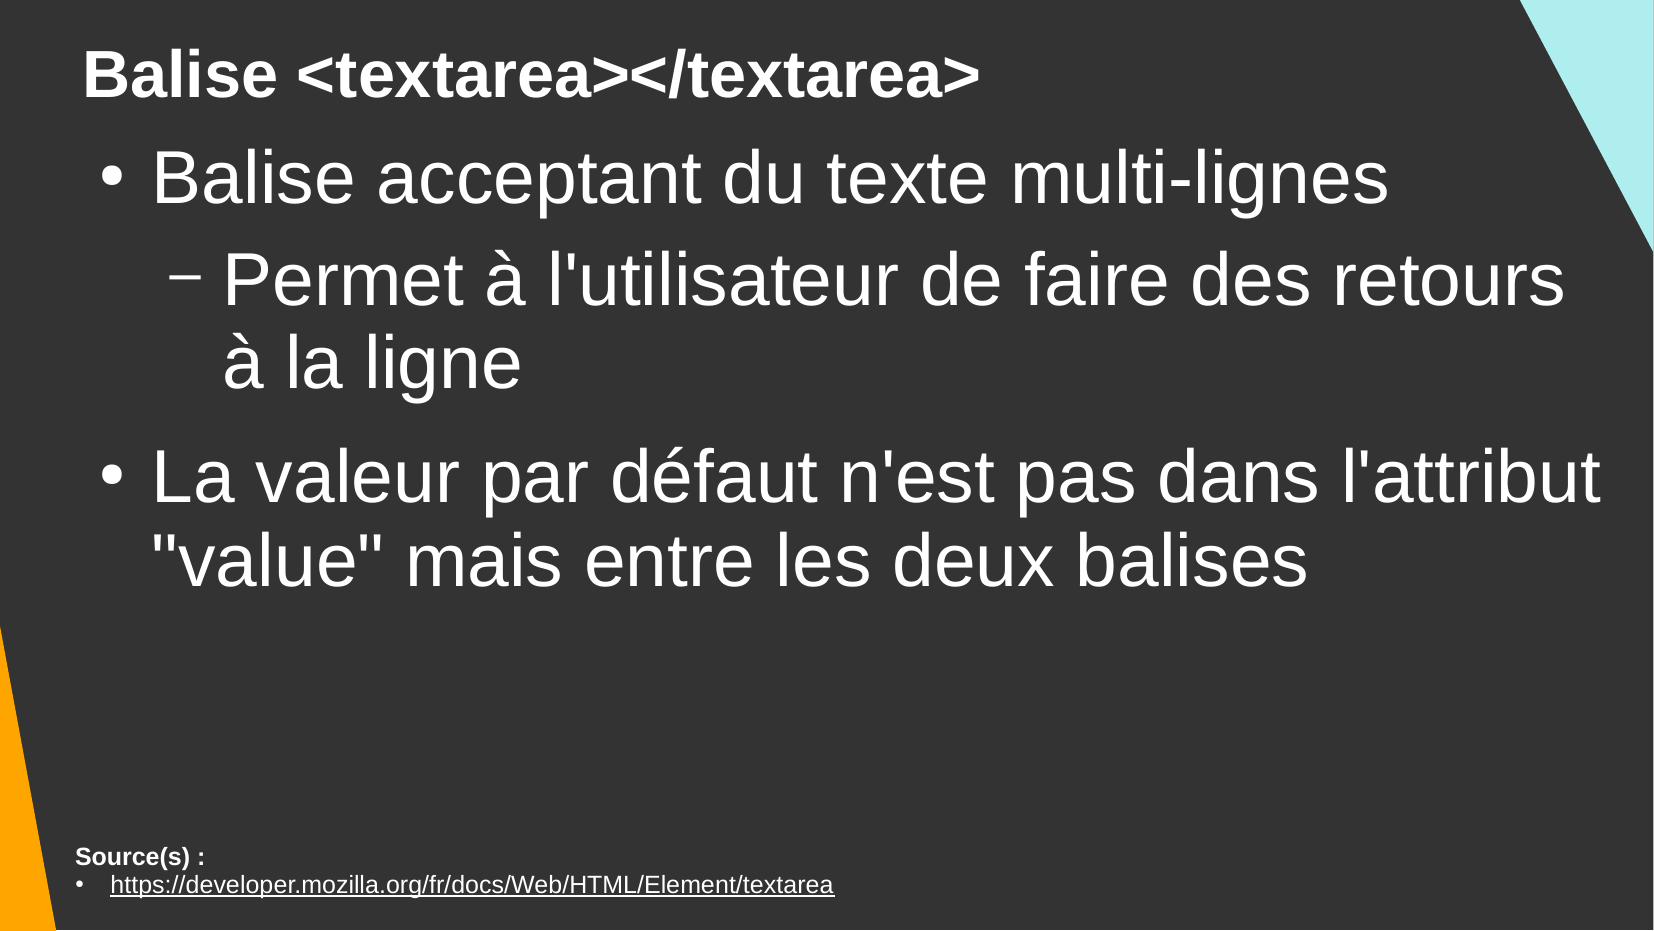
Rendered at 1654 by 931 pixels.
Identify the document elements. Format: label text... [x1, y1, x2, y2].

text_box [1519, 0, 1654, 254]
text_box [0, 626, 57, 931]
text_box Source(s) : https://developer.mozilla.org/fr/docs/Web/HTML/Element/textarea [60, 835, 1546, 907]
list Balise acceptant du texte multi-lignes Permet à l'utilisateur de faire des retours à la ligne La valeur par défaut n'est pas dans l'attribut "value" mais entre les deux balises [80, 135, 1605, 798]
title Balise <textarea></textarea> [82, 37, 1571, 114]
